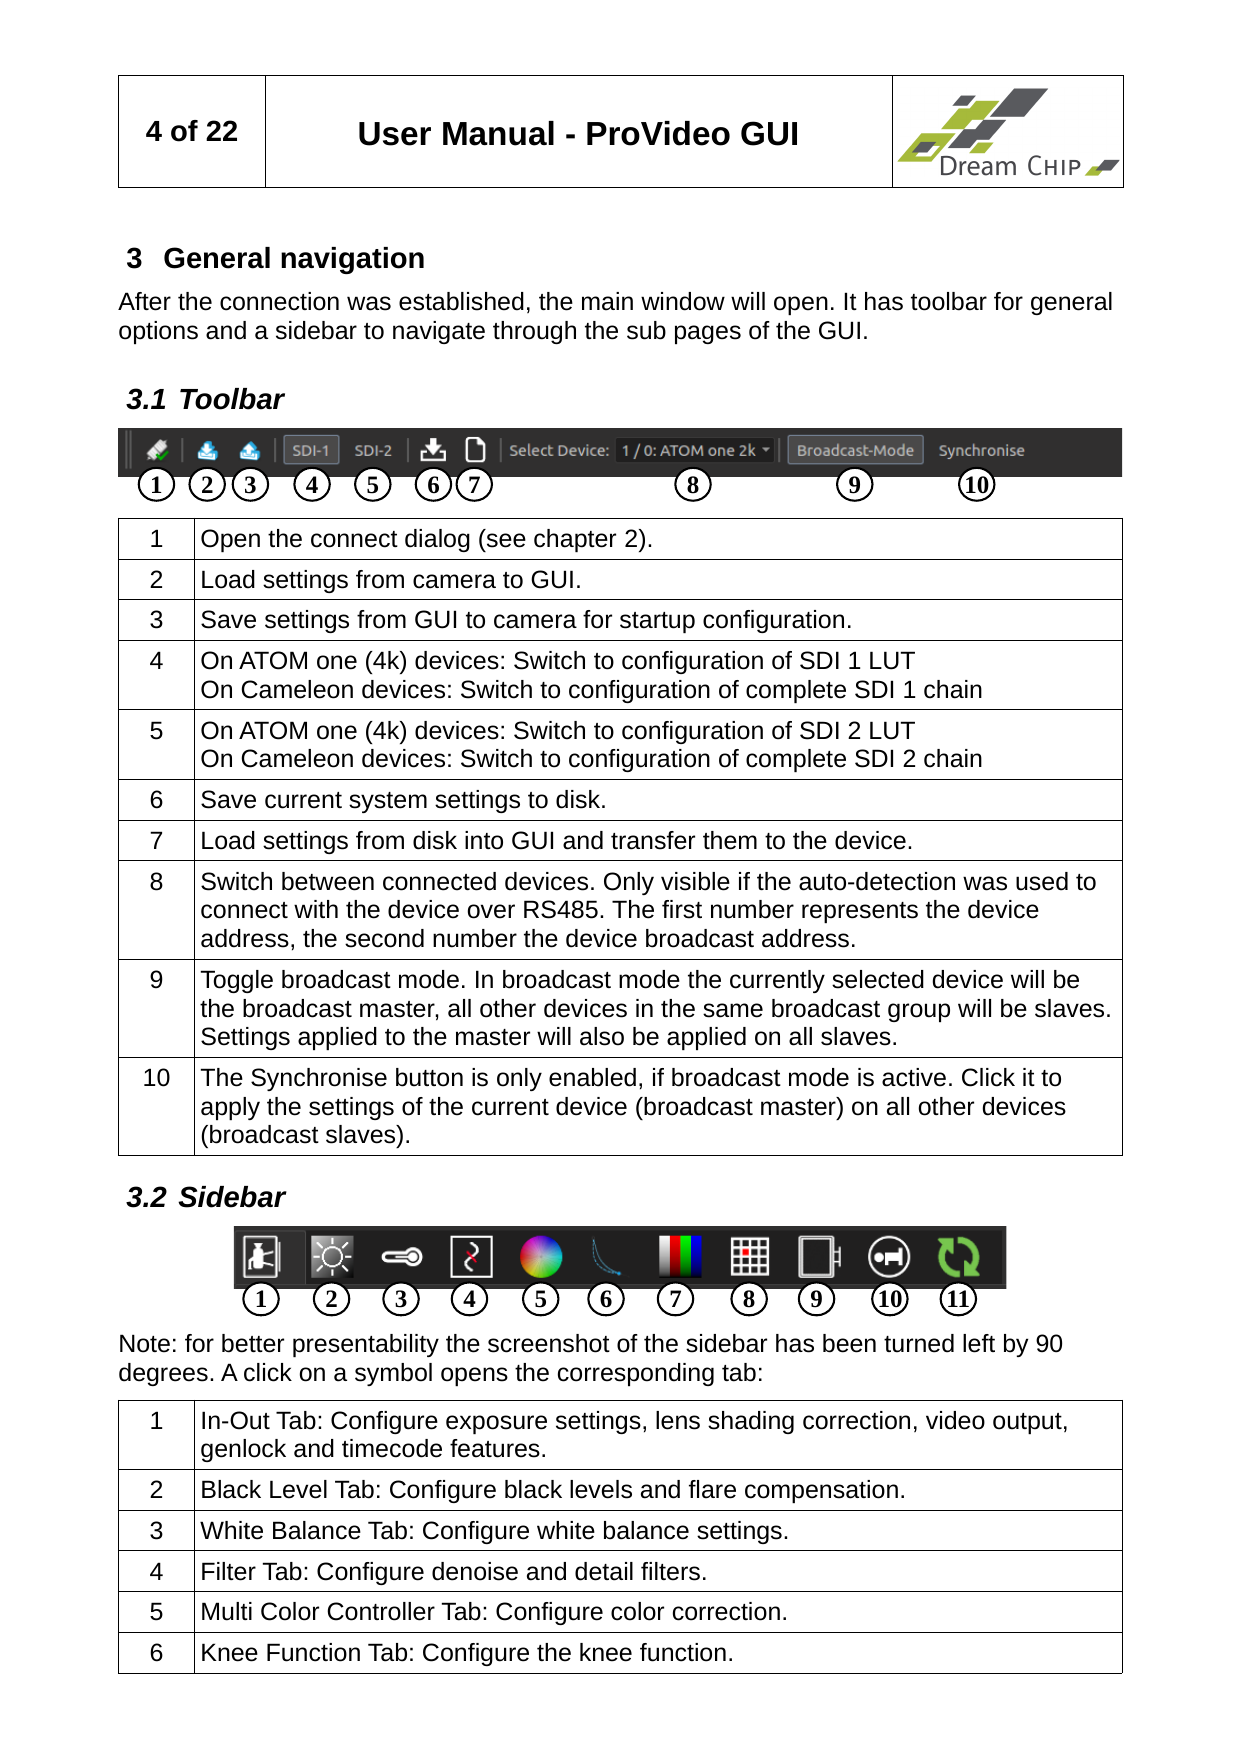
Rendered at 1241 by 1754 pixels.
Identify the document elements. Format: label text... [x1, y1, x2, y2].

table_cell 4 [119, 641, 194, 709]
table_cell 3 [119, 600, 194, 640]
table_cell Load settings from camera to GUI. [195, 560, 1122, 599]
table_cell 8 [119, 861, 194, 958]
table_cell Black Level Tab: Configure black levels and flare compensation. [195, 1470, 1122, 1510]
table_header In-Out Tab: Configure exposure settings, lens shading correction, video output, genlock and timecode features. [195, 1401, 1122, 1469]
text Note: for better presentability the screenshot of the sidebar has been turned left by 90 degrees. A click on a symbol opens the corresponding tab: [118, 1329, 1122, 1387]
table_cell Switch between connected devices. Only visible if the auto-detection was used to connect with the device over RS485. The first number represents the device address, the second number the device broadcast address. [195, 861, 1122, 958]
table_cell The Synchronise button is only enabled, if broadcast mode is active. Click it to apply the settings of the current device (broadcast master) on all other devices (broadcast slaves). [195, 1058, 1122, 1155]
table_cell 6 [119, 780, 194, 819]
table_cell Save current system settings to disk. [195, 780, 1122, 819]
picture [897, 87, 1120, 177]
table_cell Save settings from GUI to camera for startup configuration. [195, 600, 1122, 640]
table_cell White Balance Tab: Configure white balance settings. [195, 1511, 1122, 1550]
table_cell Multi Color Controller Tab: Configure color correction. [195, 1592, 1122, 1632]
table_cell Toggle broadcast mode. In broadcast mode the currently selected device will be the broadcast master, all other devices in the same broadcast group will be slaves. Settings applied to the master will also be applied on all slaves. [195, 960, 1122, 1057]
subtitle General navigation [118, 241, 1122, 274]
table_cell 9 [119, 960, 194, 1057]
table_cell 5 [119, 710, 194, 779]
table_cell 2 [119, 560, 194, 599]
table_cell 3 [119, 1511, 194, 1550]
text After the connection was established, the main window will open. It has toolbar for general options and a sidebar to navigate through the sub pages of the GUI. [118, 287, 1122, 344]
table_cell Filter Tab: Configure denoise and detail filters. [195, 1551, 1122, 1591]
table_header 1 [119, 1401, 194, 1469]
picture [118, 428, 1123, 432]
table_cell 6 [119, 1633, 194, 1673]
subtitle Toolbar [118, 382, 1122, 416]
table_cell 4 [119, 1551, 194, 1591]
table_cell 10 [119, 1058, 194, 1155]
table_cell On ATOM one (4k) devices: Switch to configuration of SDI 2 LUT On Cameleon devices: Switch to configuration of complete SDI 2 chain [195, 710, 1122, 779]
table_cell 7 [119, 821, 194, 860]
table_cell 5 [119, 1592, 194, 1632]
table_cell Knee Function Tab: Configure the knee function. [195, 1633, 1122, 1673]
table_header 1 [119, 519, 194, 558]
subtitle Sidebar [118, 1181, 1122, 1214]
table_cell 2 [119, 1470, 194, 1510]
table_cell Load settings from disk into GUI and transfer them to the device. [195, 821, 1122, 860]
table_cell On ATOM one (4k) devices: Switch to configuration of SDI 1 LUT On Cameleon devices: Switch to configuration of complete SDI 1 chain [195, 641, 1122, 709]
table_header Open the connect dialog (see chapter 2). [195, 519, 1122, 558]
